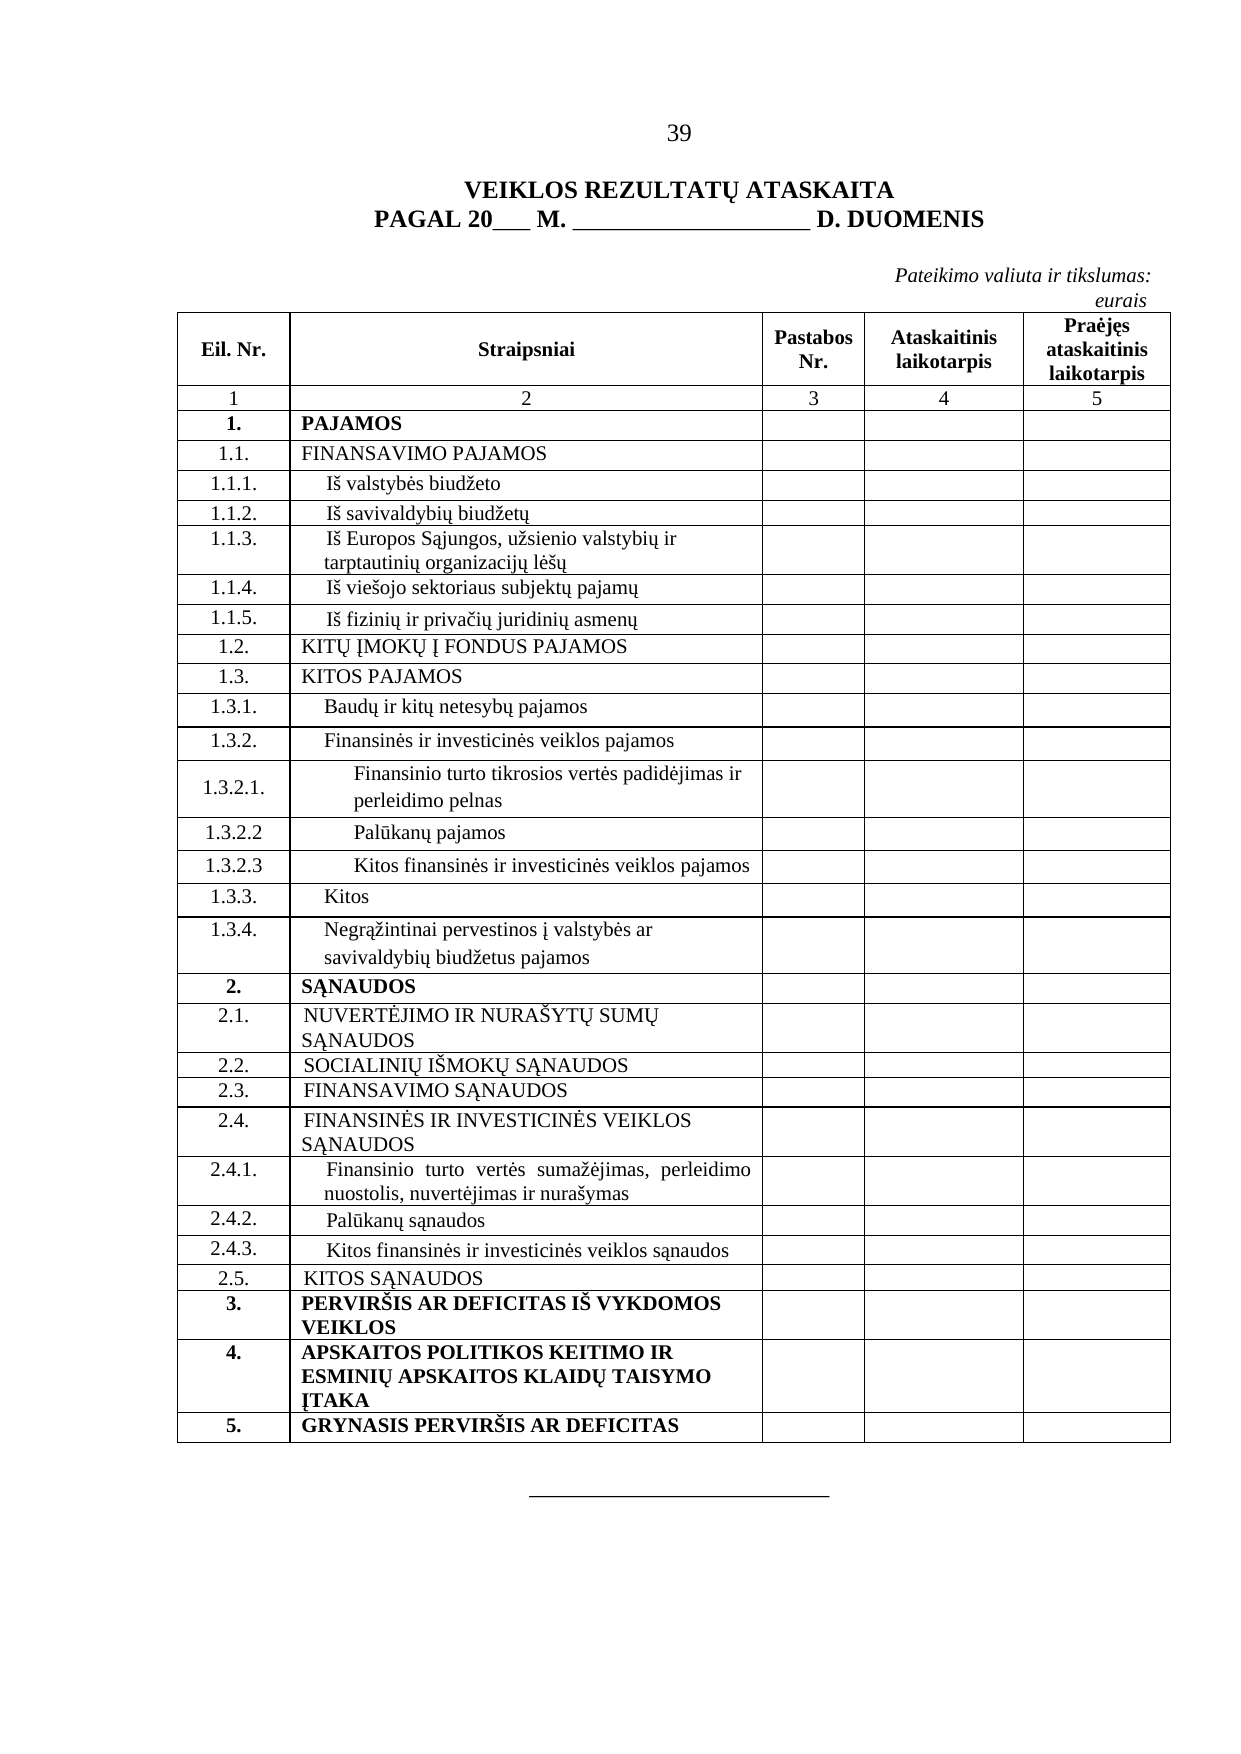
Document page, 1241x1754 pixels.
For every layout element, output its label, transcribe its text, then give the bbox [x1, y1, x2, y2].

table_cell [865, 1236, 1023, 1264]
table_cell 4 [865, 386, 1023, 410]
table_cell [865, 918, 1023, 973]
table_cell [1024, 1265, 1170, 1289]
table_cell APSKAITOS POLITIKOS KEITIMO IR ESMINIŲ APSKAITOS KLAIDŲ TAISYMO ĮTAKA [291, 1340, 762, 1412]
table_cell [1024, 818, 1170, 850]
table_cell [1024, 1053, 1170, 1077]
table_cell [865, 1108, 1023, 1156]
table_cell [865, 1340, 1023, 1412]
table_cell 5 [1024, 386, 1170, 410]
table_cell 1.3.2. [178, 728, 289, 760]
table_cell [1024, 526, 1170, 574]
table_cell 1.3.1. [178, 694, 289, 726]
text VEIKLOS REZULTATŲ ATASKAITA [177, 176, 1181, 204]
table_cell [865, 818, 1023, 850]
table_cell Palūkanų pajamos [291, 818, 762, 850]
table_cell [865, 605, 1023, 633]
table_cell [1024, 1004, 1170, 1052]
table_cell 2.4.3. [178, 1236, 289, 1264]
table_cell [763, 974, 864, 1002]
table_cell [1024, 918, 1170, 973]
table_cell [1024, 884, 1170, 916]
table_cell Iš savivaldybių biudžetų [291, 501, 762, 525]
table_cell [763, 605, 864, 633]
table_cell 2.4. [178, 1108, 289, 1156]
table_cell Finansinės ir investicinės veiklos pajamos [291, 728, 762, 760]
table_cell [865, 1053, 1023, 1077]
table_cell Palūkanų sąnaudos [291, 1206, 762, 1234]
table_cell Kitos finansinės ir investicinės veiklos pajamos [291, 851, 762, 883]
table_cell [865, 1004, 1023, 1052]
table_cell 1.3.4. [178, 918, 289, 973]
table_cell Iš fizinių ir privačių juridinių asmenų [291, 605, 762, 633]
table_cell [763, 1291, 864, 1339]
text ________________________ [177, 1471, 1181, 1500]
table_cell [1024, 441, 1170, 470]
table_cell [1024, 728, 1170, 760]
table_cell [1024, 501, 1170, 525]
table_cell [1024, 1206, 1170, 1234]
table_cell KITŲ ĮMOKŲ Į FONDUS PAJAMOS [291, 635, 762, 663]
table_cell 1.1.2. [178, 501, 289, 525]
table_cell PAJAMOS [291, 411, 762, 440]
table_cell [1024, 635, 1170, 663]
table_cell 1.3.2.2 [178, 818, 289, 850]
table_header Straipsniai [291, 313, 762, 385]
table_cell [1024, 1291, 1170, 1339]
table_cell [1024, 1108, 1170, 1156]
table_cell Iš Europos Sąjungos, užsienio valstybių ir tarptautinių organizacijų lėšų [291, 526, 762, 574]
table_cell [763, 884, 864, 916]
table_header Pastabos Nr. [763, 313, 864, 385]
table_cell [865, 575, 1023, 604]
table_cell [763, 501, 864, 525]
table_cell [865, 974, 1023, 1002]
table_header Eil. Nr. [178, 313, 289, 385]
table_cell [865, 694, 1023, 726]
table_cell SĄNAUDOS [291, 974, 762, 1002]
table_cell Iš viešojo sektoriaus subjektų pajamų [291, 575, 762, 604]
table_cell [763, 1265, 864, 1289]
table_cell 2 [291, 386, 762, 410]
table_cell [865, 501, 1023, 525]
table_cell 1.1.3. [178, 526, 289, 574]
table_header Ataskaitinis laikotarpis [865, 313, 1023, 385]
table_cell [763, 761, 864, 817]
table_cell [763, 918, 864, 973]
table_cell [1024, 1340, 1170, 1412]
table_cell [1024, 851, 1170, 883]
table_cell FINANSAVIMO SĄNAUDOS [291, 1078, 762, 1106]
table_cell [865, 1265, 1023, 1289]
table_cell 1.3.2.1. [178, 761, 289, 817]
table_cell [1024, 974, 1170, 1002]
table_cell [865, 1206, 1023, 1234]
table_cell [865, 526, 1023, 574]
table_cell Iš valstybės biudžeto [291, 471, 762, 499]
table_cell [865, 635, 1023, 663]
table_cell [865, 664, 1023, 693]
table_cell [1024, 761, 1170, 817]
table_cell 2.5. [178, 1265, 289, 1289]
table_cell [865, 884, 1023, 916]
table_cell [763, 1078, 864, 1106]
table_cell KITOS PAJAMOS [291, 664, 762, 693]
table_cell Finansinio turto vertės sumažėjimas, perleidimo nuostolis, nuvertėjimas ir nurašymas [291, 1157, 762, 1205]
table_cell SOCIALINIŲ IŠMOKŲ SĄNAUDOS [291, 1053, 762, 1077]
table_cell [865, 441, 1023, 470]
table_cell [763, 1413, 864, 1442]
table_cell PERVIRŠIS AR DEFICITAS IŠ VYKDOMOS VEIKLOS [291, 1291, 762, 1339]
table_cell 2.4.1. [178, 1157, 289, 1205]
table_cell [763, 694, 864, 726]
table_cell GRYNASIS PERVIRŠIS AR DEFICITAS [291, 1413, 762, 1442]
table_cell 3 [763, 386, 864, 410]
table_cell 1.3.3. [178, 884, 289, 916]
table_cell 1.1. [178, 441, 289, 470]
table_cell [865, 471, 1023, 499]
table_cell 1.3. [178, 664, 289, 693]
table_cell [763, 728, 864, 760]
table_cell Finansinio turto tikrosios vertės padidėjimas ir perleidimo pelnas [291, 761, 762, 817]
table_cell FINANSAVIMO PAJAMOS [291, 441, 762, 470]
table_cell Kitos [291, 884, 762, 916]
table_header Praėjęs ataskaitinis laikotarpis [1024, 313, 1170, 385]
table_cell [1024, 664, 1170, 693]
table_cell 1.3.2.3 [178, 851, 289, 883]
table_cell [763, 635, 864, 663]
table_cell 3. [178, 1291, 289, 1339]
table_cell 1.1.1. [178, 471, 289, 499]
table_cell 2.2. [178, 1053, 289, 1077]
table_cell [865, 728, 1023, 760]
table_cell [763, 526, 864, 574]
table_cell [865, 1078, 1023, 1106]
table_cell [763, 575, 864, 604]
table_cell [763, 1108, 864, 1156]
table_cell [865, 1291, 1023, 1339]
text PAGAL 20___ M. ___________________ D. DUOMENIS [177, 204, 1181, 233]
table_cell KITOS SĄNAUDOS [291, 1265, 762, 1289]
table_cell [763, 818, 864, 850]
table_cell [1024, 411, 1170, 440]
table_cell [763, 1004, 864, 1052]
table_cell Negrąžintinai pervestinos į valstybės ar savivaldybių biudžetus pajamos [291, 918, 762, 973]
table_cell [763, 1236, 864, 1264]
table_cell [865, 411, 1023, 440]
text Pateikimo valiuta ir tikslumas: eurais [842, 262, 1154, 312]
table_cell [1024, 1078, 1170, 1106]
table_cell 4. [178, 1340, 289, 1412]
table_cell [1024, 605, 1170, 633]
table_cell 1. [178, 411, 289, 440]
table_cell [865, 1413, 1023, 1442]
table_cell [763, 1340, 864, 1412]
table_cell [865, 851, 1023, 883]
table_cell [763, 441, 864, 470]
table_cell 1.1.5. [178, 605, 289, 633]
table_cell 2. [178, 974, 289, 1002]
table_cell [1024, 694, 1170, 726]
table_cell [1024, 1157, 1170, 1205]
table_cell [763, 851, 864, 883]
table_cell [1024, 471, 1170, 499]
table_cell [763, 1053, 864, 1077]
table_cell [865, 1157, 1023, 1205]
table_cell [763, 1157, 864, 1205]
table_cell [763, 411, 864, 440]
table_cell 2.1. [178, 1004, 289, 1052]
table_cell Kitos finansinės ir investicinės veiklos sąnaudos [291, 1236, 762, 1264]
table_cell [1024, 1413, 1170, 1442]
table_cell [865, 761, 1023, 817]
table_cell 5. [178, 1413, 289, 1442]
table_cell 1.1.4. [178, 575, 289, 604]
table_cell [763, 664, 864, 693]
table_cell [763, 471, 864, 499]
table_cell NUVERTĖJIMO IR NURAŠYTŲ SUMŲ SĄNAUDOS [291, 1004, 762, 1052]
table_cell 1 [178, 386, 289, 410]
table_cell 1.2. [178, 635, 289, 663]
table_cell FINANSINĖS IR INVESTICINĖS VEIKLOS SĄNAUDOS [291, 1108, 762, 1156]
table_cell 2.4.2. [178, 1206, 289, 1234]
table_cell [1024, 1236, 1170, 1264]
table_cell 2.3. [178, 1078, 289, 1106]
table_cell [763, 1206, 864, 1234]
table_cell Baudų ir kitų netesybų pajamos [291, 694, 762, 726]
table_cell [1024, 575, 1170, 604]
